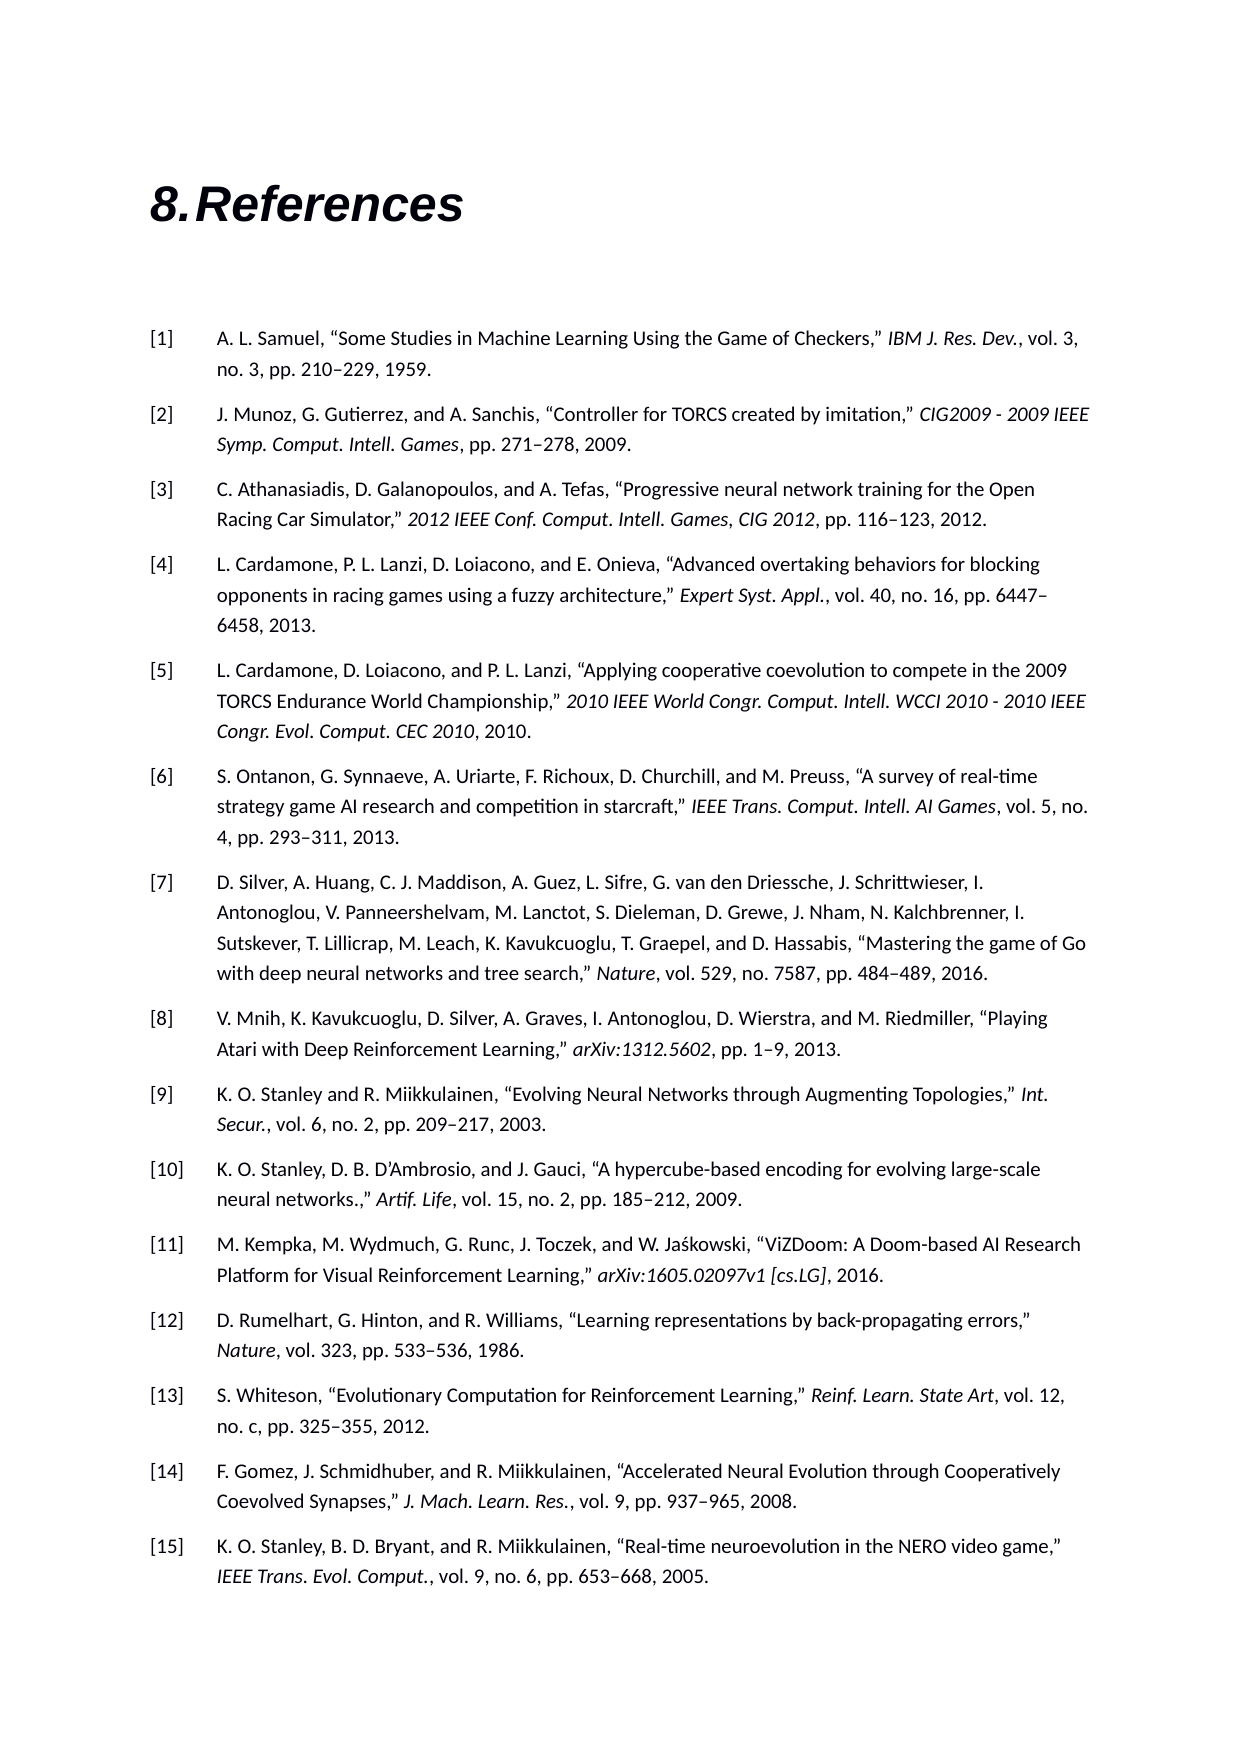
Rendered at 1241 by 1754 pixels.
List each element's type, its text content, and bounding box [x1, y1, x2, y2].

text [12] D. Rumelhart, G. Hinton, and R. Williams, “Learning representations by back-propagating errors,” Nature, vol. 323, pp. 533–536, 1986. [150, 1307, 1090, 1363]
text [1] A. L. Samuel, “Some Studies in Machine Learning Using the Game of Checkers,” IBM J. Res. Dev., vol. 3, no. 3, pp. 210–229, 1959. [150, 325, 1090, 381]
text [7] D. Silver, A. Huang, C. J. Maddison, A. Guez, L. Sifre, G. van den Driessche, J. Schrittwieser, I. Antonoglou, V. Panneershelvam, M. Lanctot, S. Dieleman, D. Grewe, J. Nham, N. Kalchbrenner, I. Sutskever, T. Lillicrap, M. Leach, K. Kavukcuoglu, T. Graepel, and D. Hassabis, “Mastering the game of Go with deep neural networks and tree search,” Nature, vol. 529, no. 7587, pp. 484–489, 2016. [150, 869, 1090, 986]
text [15] K. O. Stanley, B. D. Bryant, and R. Miikkulainen, “Real-time neuroevolution in the NERO video game,” IEEE Trans. Evol. Comput., vol. 9, no. 6, pp. 653–668, 2005. [150, 1533, 1090, 1589]
text [2] J. Munoz, G. Gutierrez, and A. Sanchis, “Controller for TORCS created by imitation,” CIG2009 - 2009 IEEE Symp. Comput. Intell. Games, pp. 271–278, 2009. [150, 401, 1090, 457]
text [13] S. Whiteson, “Evolutionary Computation for Reinforcement Learning,” Reinf. Learn. State Art, vol. 12, no. c, pp. 325–355, 2012. [150, 1382, 1090, 1438]
text [5] L. Cardamone, D. Loiacono, and P. L. Lanzi, “Applying cooperative coevolution to compete in the 2009 TORCS Endurance World Championship,” 2010 IEEE World Congr. Comput. Intell. WCCI 2010 - 2010 IEEE Congr. Evol. Comput. CEC 2010, 2010. [150, 657, 1090, 744]
text [9] K. O. Stanley and R. Miikkulainen, “Evolving Neural Networks through Augmenting Topologies,” Int. Secur., vol. 6, no. 2, pp. 209–217, 2003. [150, 1081, 1090, 1137]
text [11] M. Kempka, M. Wydmuch, G. Runc, J. Toczek, and W. Jaśkowski, “ViZDoom: A Doom-based AI Research Platform for Visual Reinforcement Learning,” arXiv:1605.02097v1 [cs.LG], 2016. [150, 1232, 1090, 1287]
text [8] V. Mnih, K. Kavukcuoglu, D. Silver, A. Graves, I. Antonoglou, D. Wierstra, and M. Riedmiller, “Playing Atari with Deep Reinforcement Learning,” arXiv:1312.5602, pp. 1–9, 2013. [150, 1005, 1090, 1061]
text [3] C. Athanasiadis, D. Galanopoulos, and A. Tefas, “Progressive neural network training for the Open Racing Car Simulator,” 2012 IEEE Conf. Comput. Intell. Games, CIG 2012, pp. 116–123, 2012. [150, 476, 1090, 532]
subtitle References [150, 175, 1090, 232]
text [10] K. O. Stanley, D. B. D’Ambrosio, and J. Gauci, “A hypercube-based encoding for evolving large-scale neural networks.,” Artif. Life, vol. 15, no. 2, pp. 185–212, 2009. [150, 1156, 1090, 1212]
text [4] L. Cardamone, P. L. Lanzi, D. Loiacono, and E. Onieva, “Advanced overtaking behaviors for blocking opponents in racing games using a fuzzy architecture,” Expert Syst. Appl., vol. 40, no. 16, pp. 6447–6458, 2013. [150, 552, 1090, 638]
text [6] S. Ontanon, G. Synnaeve, A. Uriarte, F. Richoux, D. Churchill, and M. Preuss, “A survey of real-time strategy game AI research and competition in starcraft,” IEEE Trans. Comput. Intell. AI Games, vol. 5, no. 4, pp. 293–311, 2013. [150, 763, 1090, 849]
text [14] F. Gomez, J. Schmidhuber, and R. Miikkulainen, “Accelerated Neural Evolution through Cooperatively Coevolved Synapses,” J. Mach. Learn. Res., vol. 9, pp. 937–965, 2008. [150, 1458, 1090, 1514]
